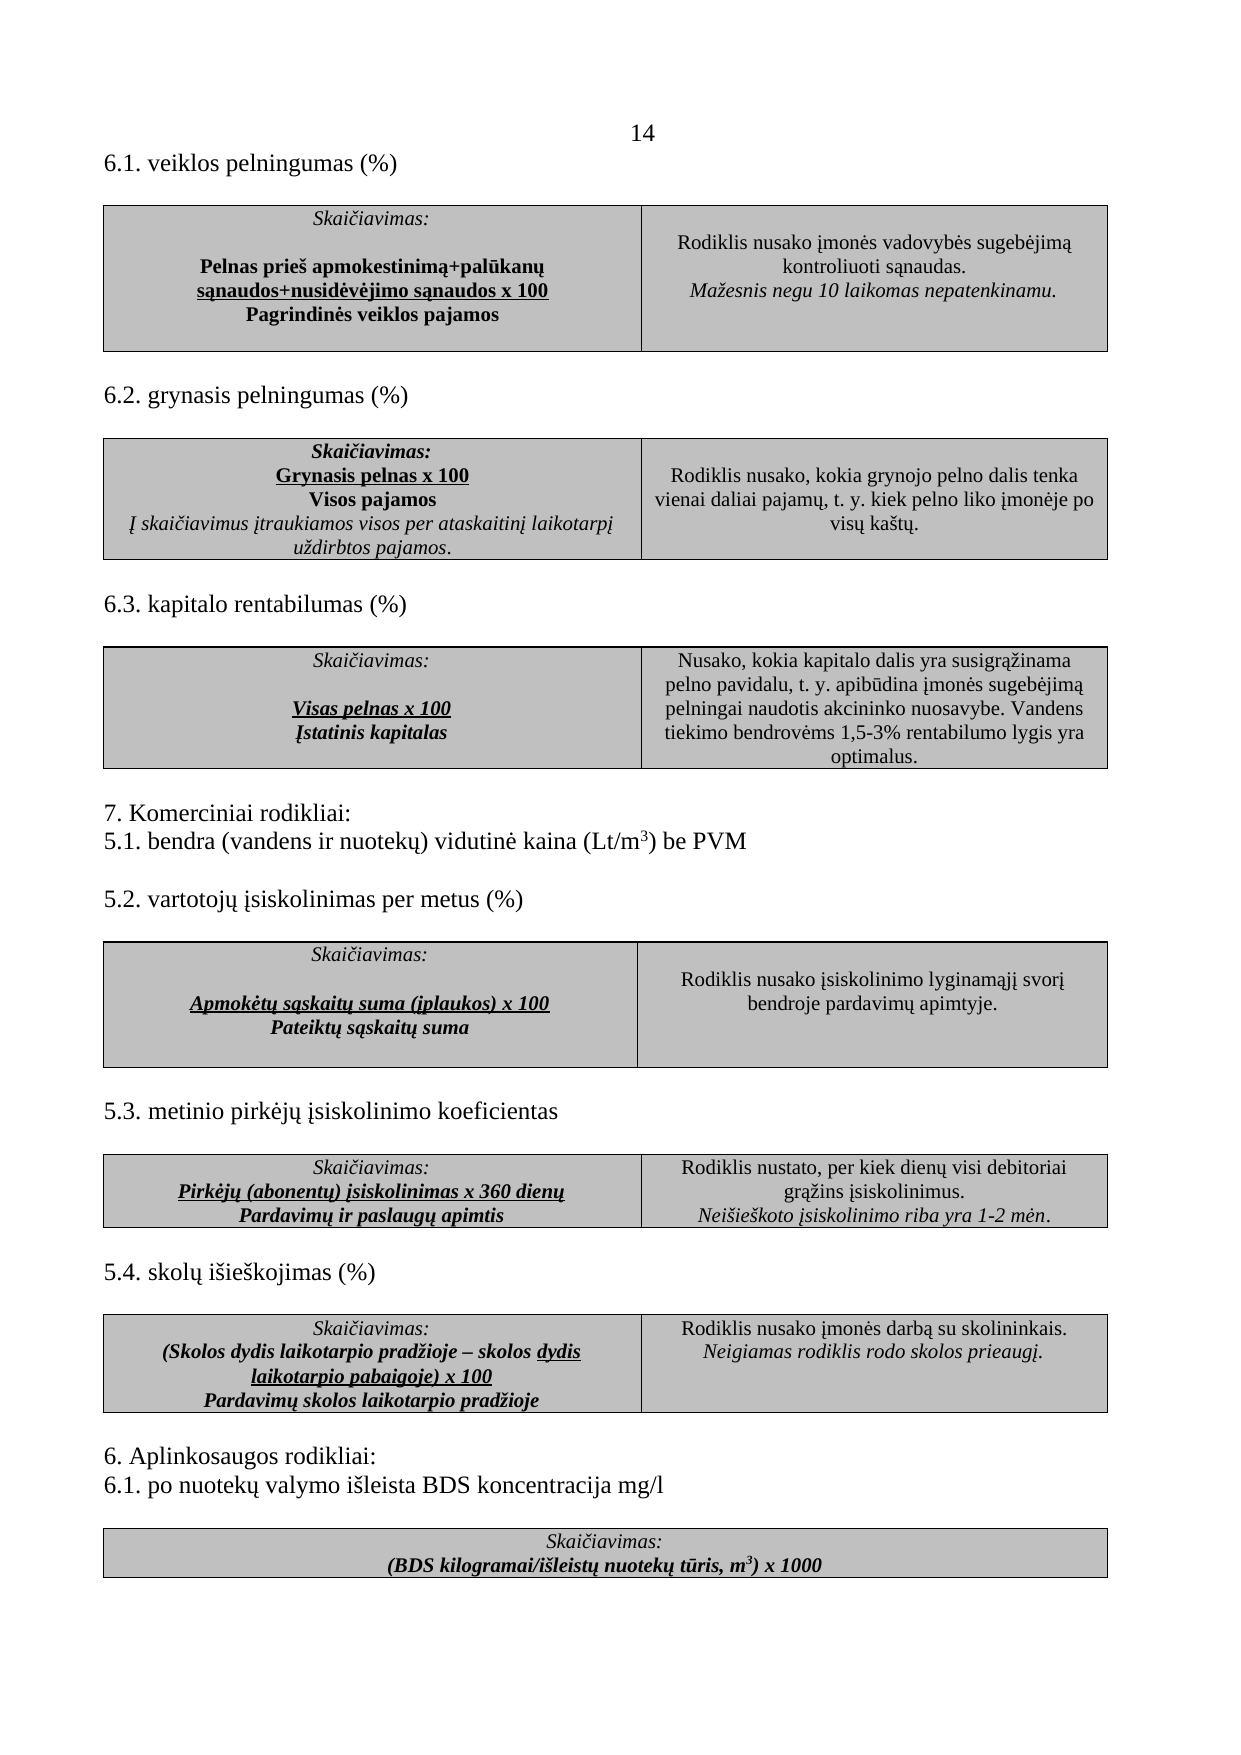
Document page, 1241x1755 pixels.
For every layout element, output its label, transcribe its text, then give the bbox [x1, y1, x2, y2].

table_header Nusako, kokia kapitalo dalis yra susigrąžinama pelno pavidalu, t. y. apibūdina įmonės sugebėjimą pelningai naudotis akcininko nuosavybe. Vandens tiekimo bendrovėms 1,5-3% rentabilumo lygis yra optimalus. [642, 648, 1107, 768]
table_header Rodiklis nustato, per kiek dienų visi debitoriai grąžins įsiskolinimus. Neišieškoto įsiskolinimo riba yra 1-2 mėn. [642, 1155, 1107, 1227]
text 6.1. veiklos pelningumas (%) [103, 148, 1181, 176]
table_header Rodiklis nusako įsiskolinimo lyginamąjį svorį bendroje pardavimų apimtyje. [638, 943, 1107, 1067]
table_header Skaičiavimas: Visas pelnas x 100 Įstatinis kapitalas [104, 648, 641, 768]
text 5.1. bendra (vandens ir nuotekų) vidutinė kaina (Lt/m3) be PVM [103, 826, 1181, 855]
text 5.2. vartotojų įsiskolinimas per metus (%) [103, 884, 1181, 913]
text 6.2. grynasis pelningumas (%) [103, 380, 1181, 409]
table_header Rodiklis nusako, kokia grynojo pelno dalis tenka vienai daliai pajamų, t. y. kiek pelno liko įmonėje po visų kaštų. [642, 439, 1107, 559]
text 6.1. po nuotekų valymo išleista BDS koncentracija mg/l [103, 1470, 1181, 1499]
table_header Rodiklis nusako įmonės darbą su skolininkais. Neigiamas rodiklis rodo skolos prieaugį. [642, 1315, 1107, 1412]
table_header Skaičiavimas: Pelnas prieš apmokestinimą+palūkanų sąnaudos+nusidėvėjimo sąnaudos x 100 Pagrindinės veiklos pajamos [104, 206, 641, 351]
text 5.3. metinio pirkėjų įsiskolinimo koeficientas [103, 1096, 1181, 1125]
table_header Skaičiavimas: (BDS kilogramai/išleistų nuotekų tūris, m3) x 1000 [104, 1529, 1107, 1577]
table_header Skaičiavimas: (Skolos dydis laikotarpio pradžioje – skolos dydis laikotarpio pabaigoje) x 100 Pardavimų skolos laikotarpio pradžioje [104, 1315, 641, 1412]
table_header Skaičiavimas: Pirkėjų (abonentų) įsiskolinimas x 360 dienų Pardavimų ir paslaugų apimtis [104, 1155, 641, 1227]
table_header Rodiklis nusako įmonės vadovybės sugebėjimą kontroliuoti sąnaudas. Mažesnis negu 10 laikomas nepatenkinamu. [642, 206, 1107, 351]
text 5.4. skolų išieškojimas (%) [103, 1257, 1181, 1286]
text 6.3. kapitalo rentabilumas (%) [103, 589, 1181, 618]
text 6. Aplinkosaugos rodikliai: [103, 1441, 1181, 1470]
table_header Skaičiavimas: Grynasis pelnas x 100 Visos pajamos Į skaičiavimus įtraukiamos visos per ataskaitinį laikotarpį uždirbtos pajamos. [104, 439, 641, 559]
table_header Skaičiavimas: Apmokėtų sąskaitų suma (įplaukos) x 100 Pateiktų sąskaitų suma [104, 943, 637, 1067]
text 7. Komerciniai rodikliai: [103, 798, 1181, 826]
